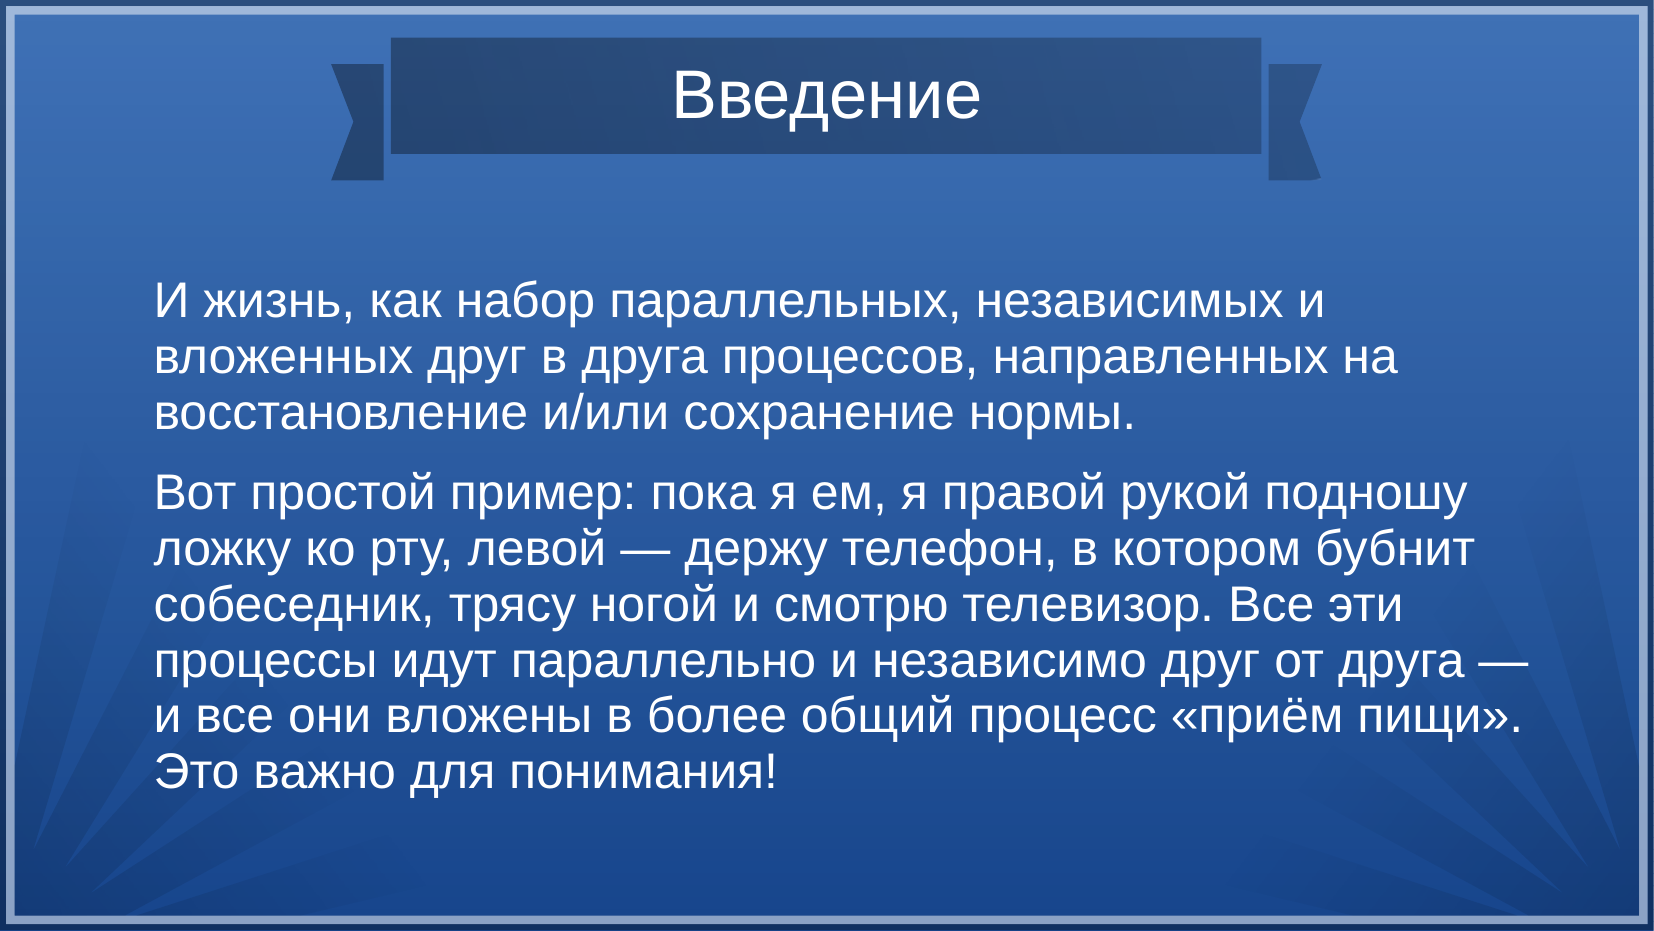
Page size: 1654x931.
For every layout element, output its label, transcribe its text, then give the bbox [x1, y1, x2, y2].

title Введение [389, 35, 1264, 154]
list И жизнь, как набор параллельных, независимых и вложенных друг в друга процессов, направленных на восстановление и/или сохранение нормы. Вот простой пример: пока я ем, я правой рукой подношу ложку ко рту, левой — держу телефон, в котором бубнит собеседник, трясу ногой и смотрю телевизор. Все эти процессы идут параллельно и независимо друг от друга — и все они вложены в более общий процесс «приём пищи». Это важно для понимания! [82, 224, 1571, 848]
